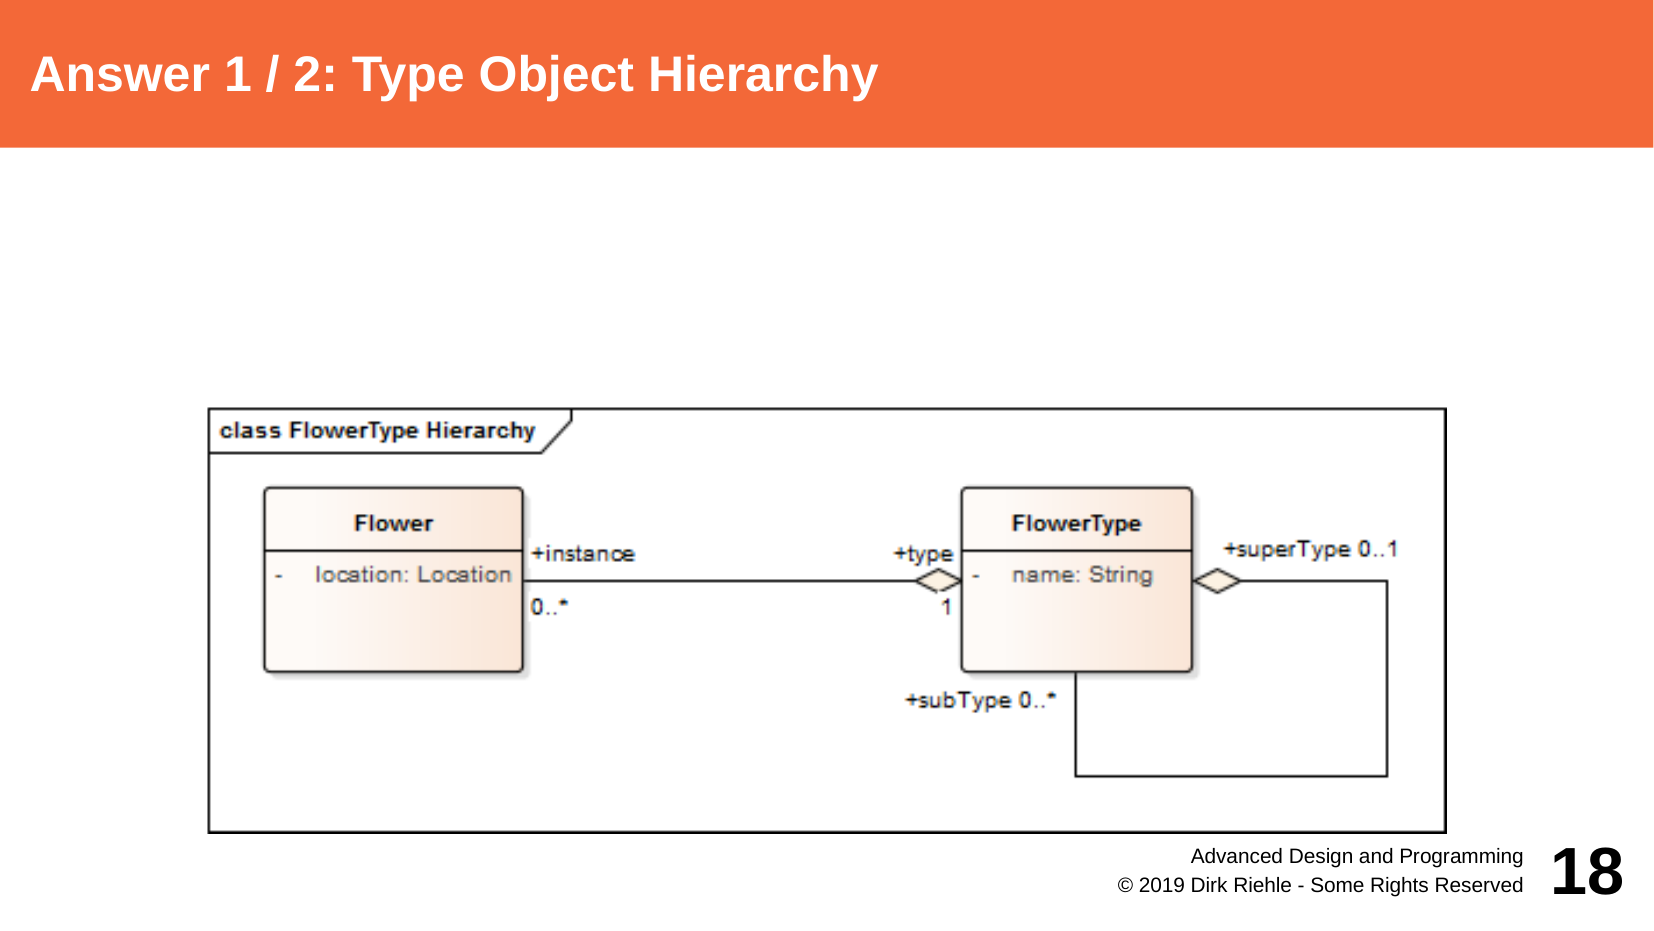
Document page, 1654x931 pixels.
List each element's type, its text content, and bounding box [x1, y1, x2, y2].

picture [206, 406, 1447, 834]
title Answer 1 / 2: Type Object Hierarchy [0, 0, 1654, 148]
